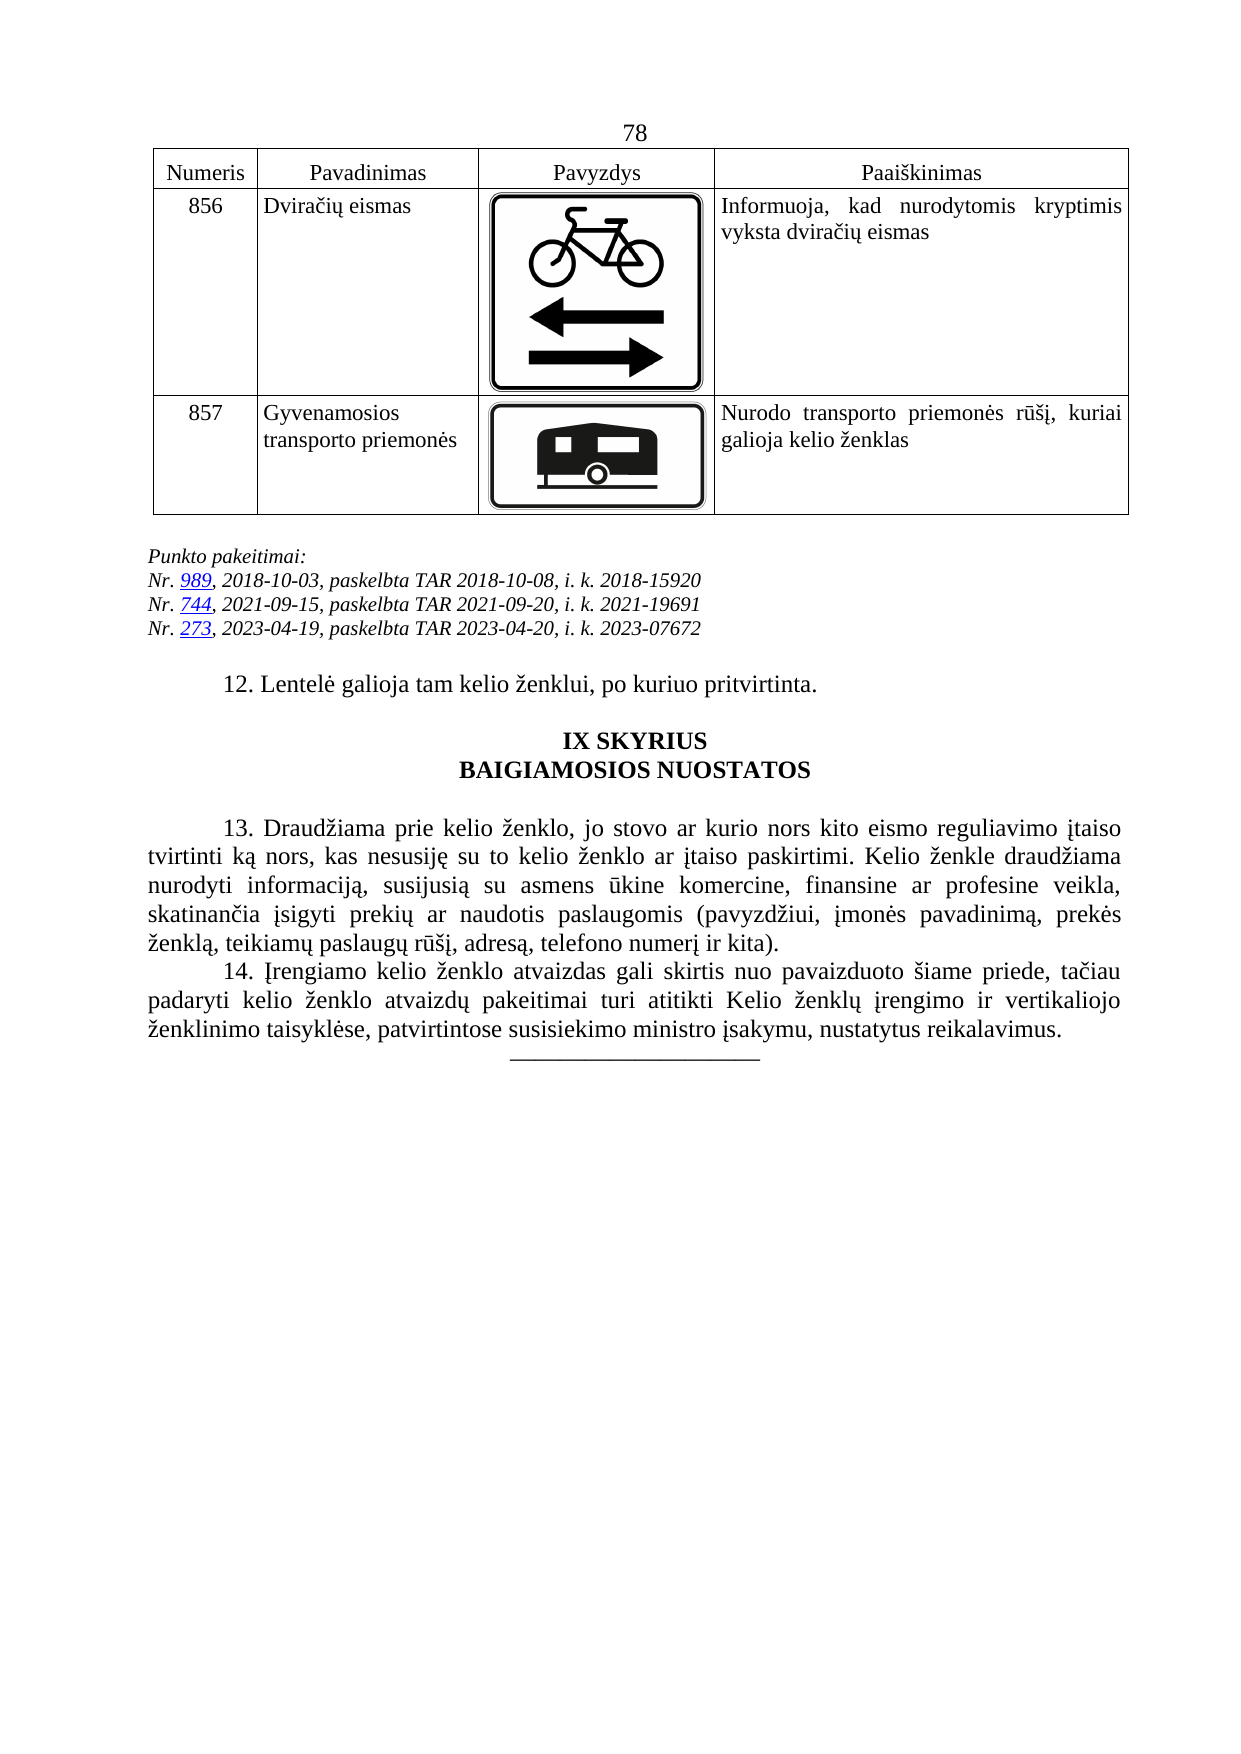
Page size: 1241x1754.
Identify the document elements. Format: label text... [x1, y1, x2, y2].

table_cell 856 [154, 189, 257, 395]
text Nr. 744, 2021-09-15, paskelbta TAR 2021-09-20, i. k. 2021-19691 [148, 592, 1122, 616]
table_header Pavyzdys [479, 149, 714, 188]
text Nr. 989, 2018-10-03, paskelbta TAR 2018-10-08, i. k. 2018-15920 [148, 568, 1122, 592]
text 12. Lentelė galioja tam kelio ženklui, po kuriuo pritvirtinta. [148, 669, 1122, 698]
table_header Numeris [154, 149, 257, 188]
table_cell Gyvenamosios transporto priemonės [258, 396, 478, 514]
table_cell 857 [154, 396, 257, 514]
table_cell [479, 396, 714, 514]
text 13. Draudžiama prie kelio ženklo, jo stovo ar kurio nors kito eismo reguliavimo įtaiso tvirtinti ką nors, kas nesusiję su to kelio ženklo ar įtaiso paskirtimi. Kelio ženkle draudžiama nurodyti informaciją, susijusią su asmens ūkine komercine, finansine ar profesine veikla, skatinančia įsigyti prekių ar naudotis paslaugomis (pavyzdžiui, įmonės pavadinimą, prekės ženklą, teikiamų paslaugų rūšį, adresą, telefono numerį ir kita). [148, 813, 1122, 956]
text Nr. 273, 2023-04-19, paskelbta TAR 2023-04-20, i. k. 2023-07672 [148, 616, 1122, 640]
table_cell [479, 189, 714, 395]
table_header Paaiškinimas [715, 149, 1128, 188]
text BAIGIAMOSIOS NUOSTATOS [148, 755, 1122, 784]
text 14. Įrengiamo kelio ženklo atvaizdas gali skirtis nuo pavaizduoto šiame priede, tačiau padaryti kelio ženklo atvaizdų pakeitimai turi atitikti Kelio ženklų įrengimo ir vertikaliojo ženklinimo taisyklėse, patvirtintose susisiekimo ministro įsakymu, nustatytus reikalavimus. [148, 956, 1122, 1043]
table_cell Dviračių eismas [258, 189, 478, 395]
text Punkto pakeitimai: [148, 544, 1122, 568]
text IX SKYRIUS [148, 726, 1122, 755]
table_cell Informuoja, kad nurodytomis kryptimis vyksta dviračių eismas [715, 189, 1128, 395]
text –––––––––––––––––––– [148, 1043, 1122, 1071]
table_cell Nurodo transporto priemonės rūšį, kuriai galioja kelio ženklas [715, 396, 1128, 514]
table_header Pavadinimas [258, 149, 478, 188]
